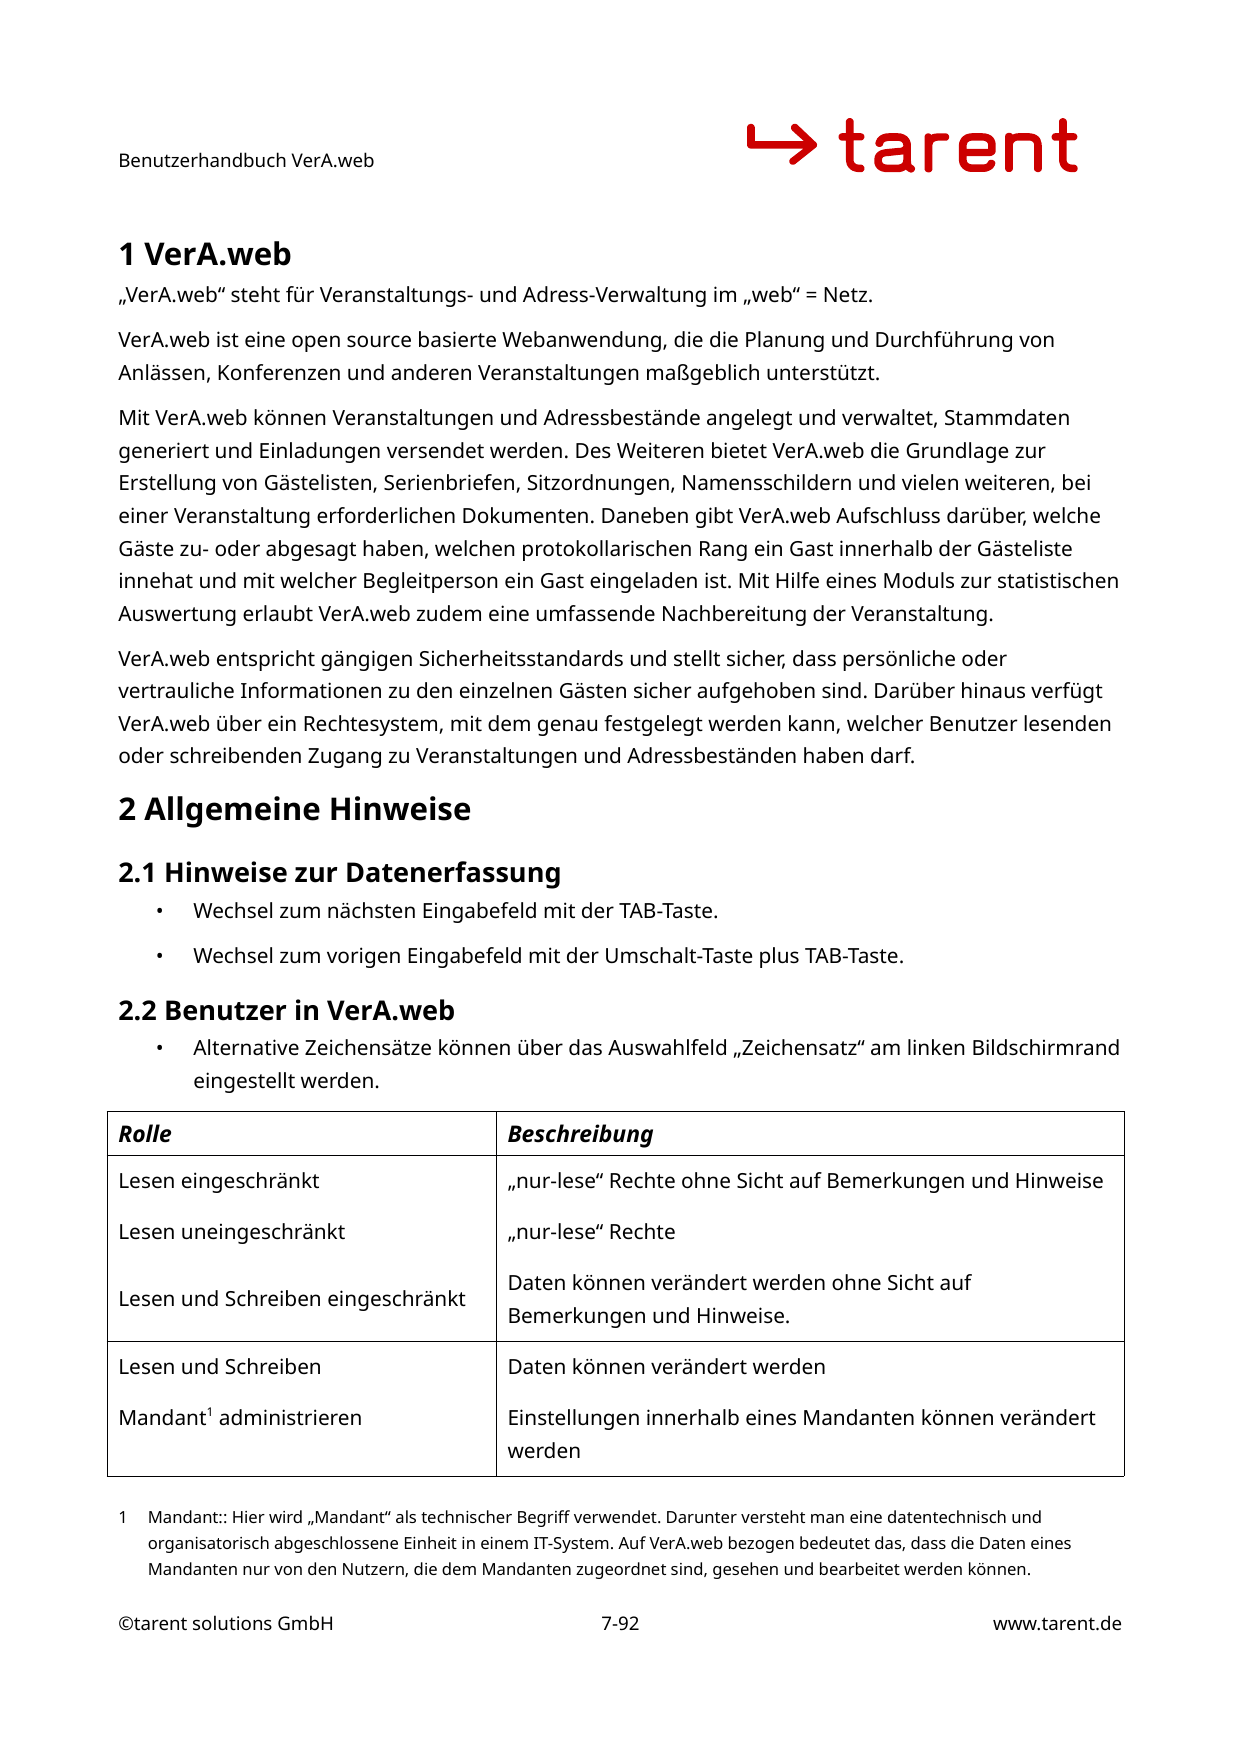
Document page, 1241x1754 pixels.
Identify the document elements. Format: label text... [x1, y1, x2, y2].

table_cell Lesen uneingeschränkt [108, 1206, 496, 1257]
table_cell „nur-lese“ Rechte [497, 1206, 1124, 1257]
table_cell Lesen und Schreiben eingeschränkt [108, 1257, 496, 1341]
text Mit VerA.web können Veranstaltungen und Adressbestände angelegt und verwaltet, Stammdaten generiert und Einladungen versendet werden. Des Weiteren bietet VerA.web die Grundlage zur Erstellung von Gästelisten, Serienbriefen, Sitzordnungen, Namensschildern und vielen weiteren, bei einer Veranstaltung erforderlichen Dokumenten. Daneben gibt VerA.web Aufschluss darüber, welche Gäste zu- oder abgesagt haben, welchen protokollarischen Rang ein Gast innerhalb der Gästeliste innehat und mit welcher Begleitperson ein Gast eingeladen ist. Mit Hilfe eines Moduls zur statistischen Auswertung erlaubt VerA.web zudem eine umfassende Nachbereitung der Veranstaltung. [118, 403, 1122, 627]
text „VerA.web“ steht für Veranstaltungs- und Adress-Verwaltung im „web“ = Netz. [118, 281, 1122, 309]
list Alternative Zeichensätze können über das Auswahlfeld „Zeichensatz“ am linken Bildschirmrand eingestellt werden. [156, 1033, 1122, 1094]
subtitle VerA.web [118, 232, 1122, 274]
list Wechsel zum vorigen Eingabefeld mit der Umschalt-Taste plus TAB-Taste. [156, 941, 1122, 969]
subtitle Allgemeine Hinweise [118, 787, 1122, 829]
table_cell Lesen und Schreiben [108, 1342, 496, 1392]
subtitle Benutzer in VerA.web [118, 991, 1122, 1028]
text VerA.web ist eine open source basierte Webanwendung, die die Planung und Durchführung von Anlässen, Konferenzen und anderen Veranstaltungen maßgeblich unterstützt. [118, 326, 1122, 387]
table_header Rolle [108, 1112, 496, 1155]
table_header Beschreibung [497, 1112, 1124, 1155]
table_cell „nur-lese“ Rechte ohne Sicht auf Bemerkungen und Hinweise [497, 1156, 1124, 1206]
text VerA.web entspricht gängigen Sicherheitsstandards und stellt sicher, dass persönliche oder vertrauliche Informationen zu den einzelnen Gästen sicher aufgehoben sind. Darüber hinaus verfügt VerA.web über ein Rechtesystem, mit dem genau festgelegt werden kann, welcher Benutzer lesenden oder schreibenden Zugang zu Veranstaltungen und Adressbeständen haben darf. [118, 644, 1122, 770]
table_cell Lesen eingeschränkt [108, 1156, 496, 1206]
table_cell Daten können verändert werden ohne Sicht auf Bemerkungen und Hinweise. [497, 1257, 1124, 1341]
table_cell Einstellungen innerhalb eines Mandanten können verändert werden [497, 1392, 1124, 1476]
table_cell Mandant administrieren [108, 1392, 496, 1476]
list Wechsel zum nächsten Eingabefeld mit der TAB-Taste. [156, 896, 1122, 924]
table_cell Daten können verändert werden [497, 1342, 1124, 1392]
subtitle Hinweise zur Datenerfassung [118, 853, 1122, 890]
